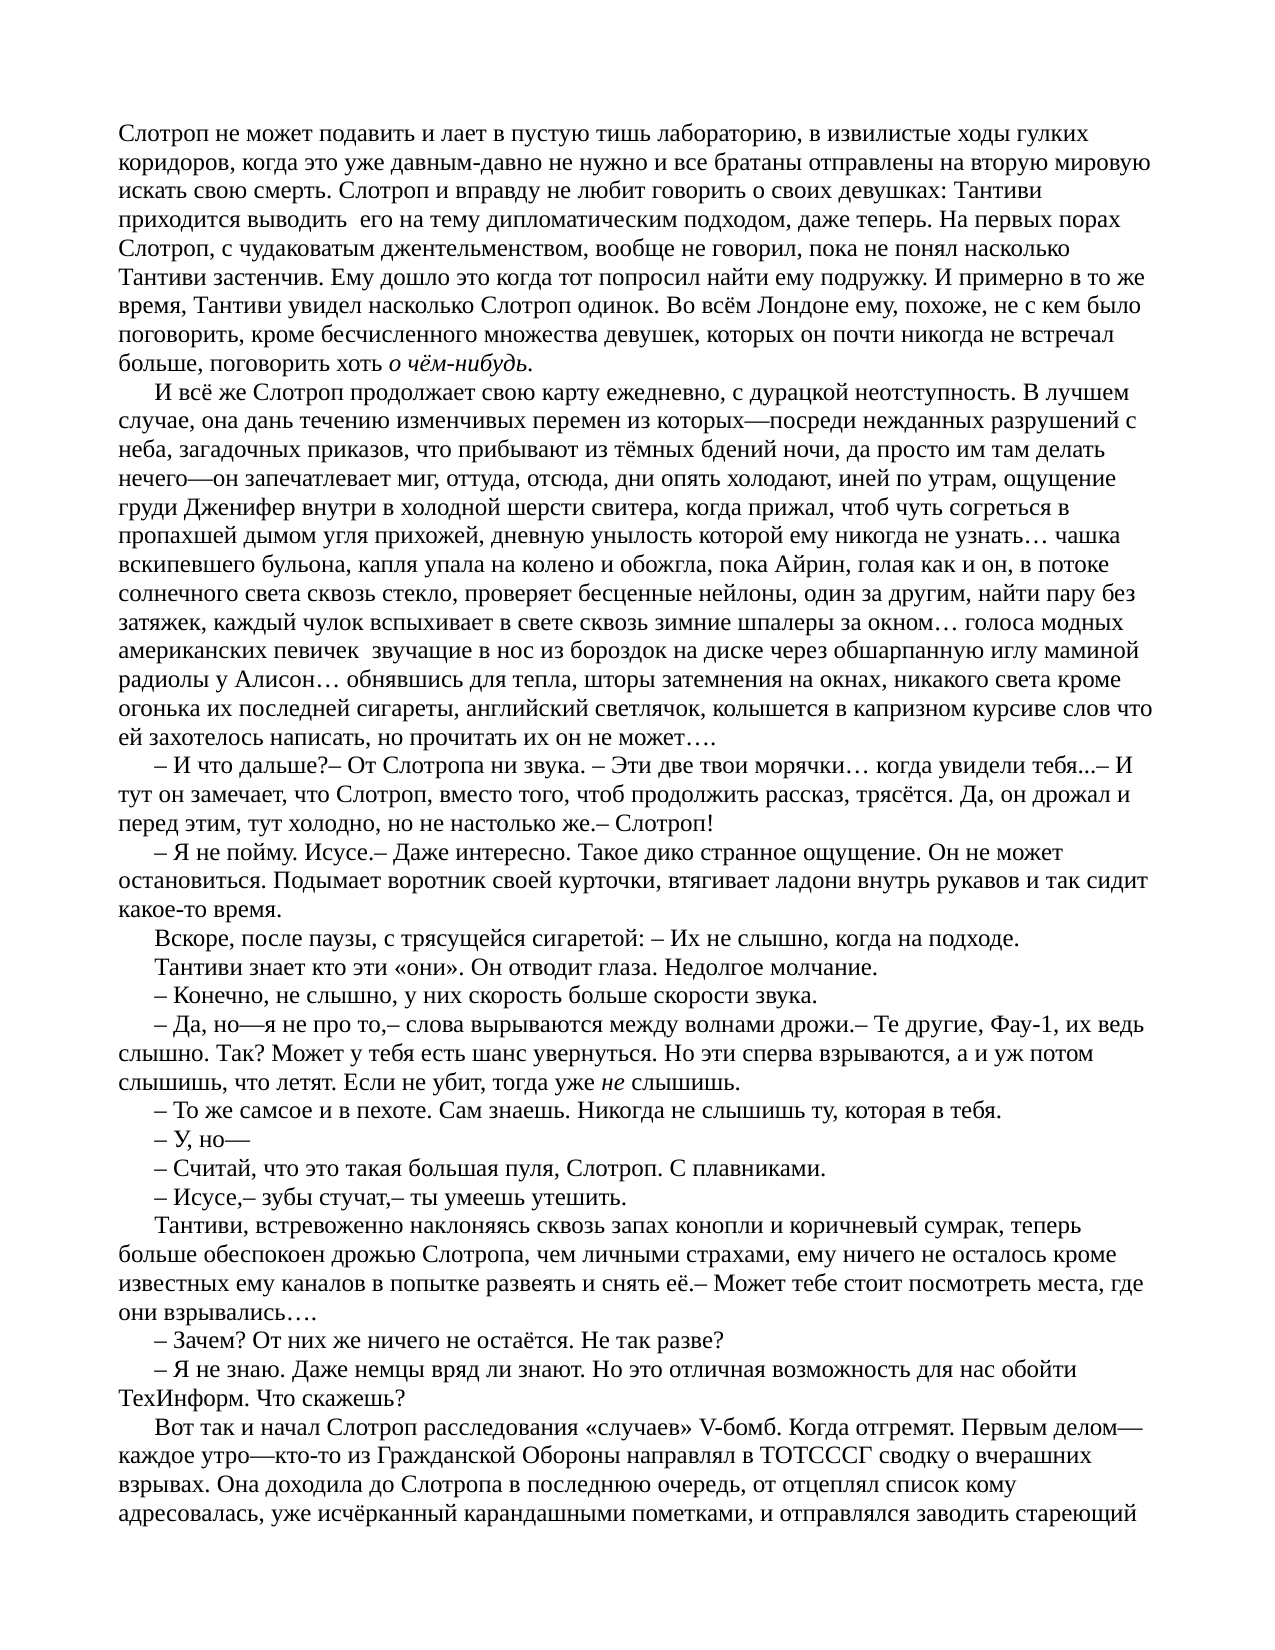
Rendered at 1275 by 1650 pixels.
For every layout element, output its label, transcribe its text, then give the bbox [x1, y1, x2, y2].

text – Конечно, не слышно, у них скорость больше скорости звука. [118, 981, 1157, 1009]
text – Я не знаю. Даже немцы вряд ли знают. Но это отличная возможность для нас обойти ТехИнформ. Что скажешь? [118, 1354, 1157, 1412]
text – Я не пойму. Исусе.– Даже интересно. Такое дико странное ощущение. Он не может остановиться. Подымает воротник своей курточки, втягивает ладони внутрь рукавов и так сидит какое-то время. [118, 837, 1157, 923]
text Вот так и начал Слотроп расследования «случаев» V-бомб. Когда отгремят. Первым делом—каждое утро—кто-то из Гражданской Обороны направлял в ТОТСССГ сводку о вчерашних взрывах. Она доходила до Слотропа в последнюю очередь, от отцеплял список кому адресовалась, уже исчёрканный карандашными пометками, и отправлялся заводить стареющий [118, 1412, 1157, 1527]
text – И что дальше?– От Слотропа ни звука. – Эти две твои морячки… когда увидели тебя...– И тут он замечает, что Слотроп, вместо того, чтоб продолжить рассказ, трясётся. Да, он дрожал и перед этим, тут холодно, но не настолько же.– Слотроп! [118, 751, 1157, 837]
text – Исусе,– зубы стучат,– ты умеешь утешить. [118, 1182, 1157, 1211]
text Тантиви, встревоженно наклоняясь сквозь запах конопли и коричневый сумрак, теперь больше обеспокоен дрожью Слотропа, чем личными страхами, ему ничего не осталось кроме известных ему каналов в попытке развеять и снять её.– Может тебе стоит посмотреть места, где они взрывались…. [118, 1211, 1157, 1326]
text – Считай, что это такая большая пуля, Слотроп. С плавниками. [118, 1153, 1157, 1182]
text – То же самсое и в пехоте. Сам знаешь. Никогда не слышишь ту, которая в тебя. [118, 1096, 1157, 1124]
text Слотроп не может подавить и лает в пустую тишь лабораторию, в извилистые ходы гулких коридоров, когда это уже давным-давно не нужно и все братаны отправлены на вторую мировую искать свою смерть. Слотроп и вправду не любит говорить о своих девушках: Тантиви приходится выводить его на тему дипломатическим подходом, даже теперь. На первых порах Слотроп, с чудаковатым джентельменством, вообще не говорил, пока не понял насколько Тантиви застенчив. Ему дошло это когда тот попросил найти ему подружку. И примерно в то же время, Тантиви увидел насколько Слотроп одинок. Во всём Лондоне ему, похоже, не с кем было поговорить, кроме бесчисленного множества девушек, которых он почти никогда не встречал больше, поговорить хоть о чём-нибудь. [118, 118, 1157, 377]
text – Зачем? От них же ничего не остаётся. Не так разве? [118, 1326, 1157, 1354]
text Тантиви знает кто эти «они». Он отводит глаза. Недолгое молчание. [118, 952, 1157, 981]
text Вскоре, после паузы, с трясущейся сигаретой: – Их не слышно, когда на подходе. [118, 923, 1157, 952]
text – У, но— [118, 1124, 1157, 1153]
text И всё же Слотроп продолжает свою карту ежедневно, с дурацкой неотступность. В лучшем случае, она дань течению изменчивых перемен из которых—посреди нежданных разрушений с неба, загадочных приказов, что прибывают из тёмных бдений ночи, да просто им там делать нечего—он запечатлевает миг, оттуда, отсюда, дни опять холодают, иней по утрам, ощущение груди Дженифер внутри в холодной шерсти свитера, когда прижал, чтоб чуть согреться в пропахшей дымом угля прихожей, дневную унылость которой ему никогда не узнать… чашка вскипевшего бульона, капля упала на колено и обожгла, пока Айрин, голая как и он, в потоке солнечного света сквозь стекло, проверяет бесценные нейлоны, один за другим, найти пару без затяжек, каждый чулок вспыхивает в свете сквозь зимние шпалеры за окном… голоса модных американских певичек звучащие в нос из бороздок на диске через обшарпанную иглу маминой радиолы у Алисон… обнявшись для тепла, шторы затемнения на окнах, никакого света кроме огонька их последней сигареты, английский светлячок, колышется в капризном курсиве слов что ей захотелось написать, но прочитать их он не может…. [118, 377, 1157, 751]
text – Да, но—я не про то,– слова вырываются между волнами дрожи.– Те другие, Фау-1, их ведь слышно. Так? Может у тебя есть шанс увернуться. Но эти сперва взрываются, а и уж потом слышишь, что летят. Если не убит, тогда уже не слышишь. [118, 1009, 1157, 1096]
